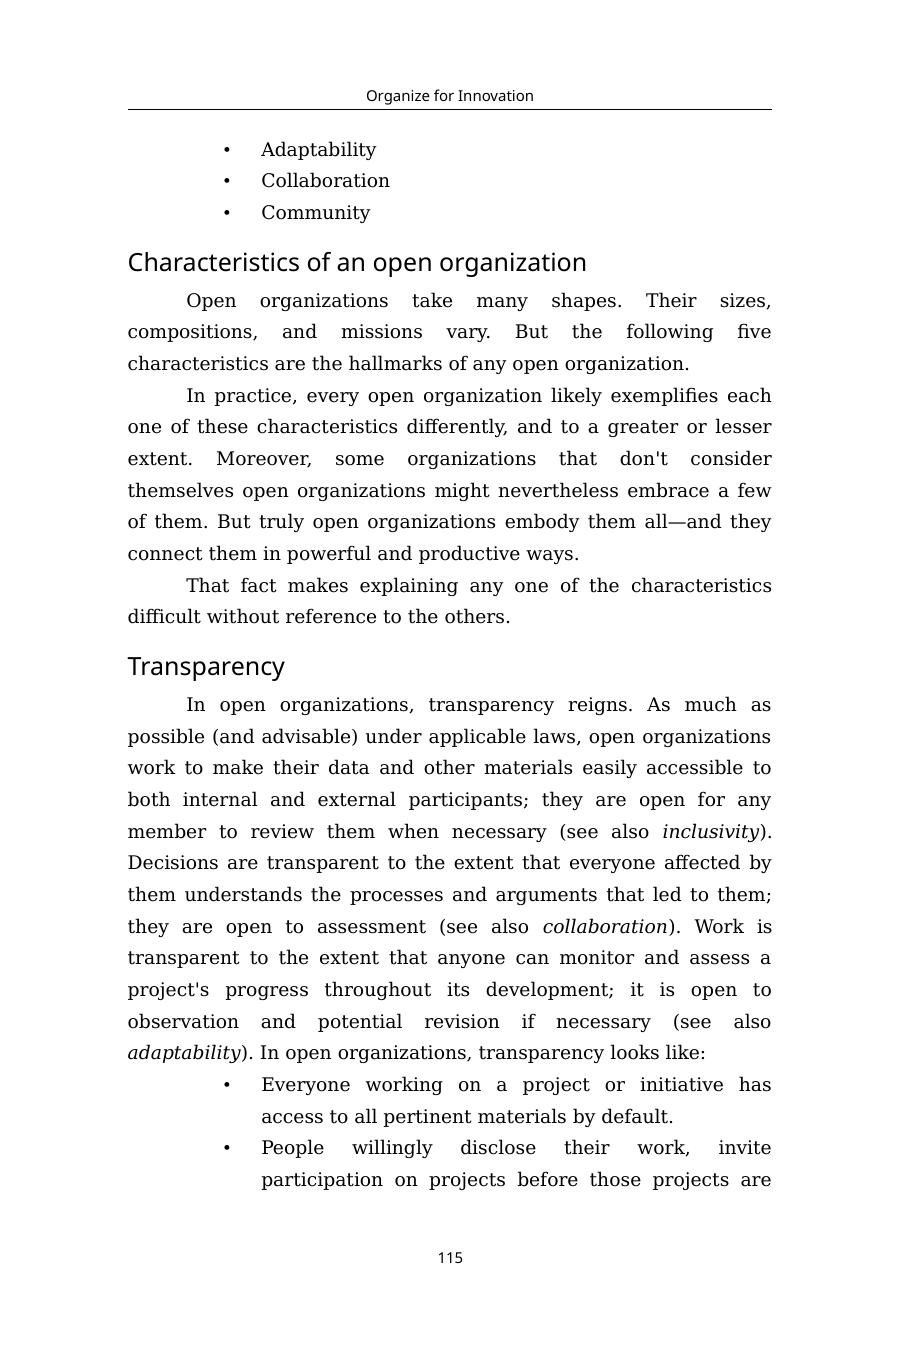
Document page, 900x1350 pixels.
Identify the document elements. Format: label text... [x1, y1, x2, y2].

list People willingly disclose their work, invite participation on projects before those projects are [223, 1137, 772, 1191]
subtitle Characteristics of an open organization [127, 248, 772, 277]
list Community [223, 202, 772, 224]
text That fact makes explaining any one of the characteristics difficult without reference to the others. [127, 575, 772, 628]
list Adaptability [223, 139, 772, 161]
text In practice, every open organization likely exemplifies each one of these characteristics differently, and to a greater or lesser extent. Moreover, some organizations that don't consider themselves open organizations might nevertheless embrace a few of them. But truly open organizations embody them all—and they connect them in powerful and productive ways. [127, 385, 772, 565]
text In open organizations, transparency reigns. As much as possible (and advisable) under applicable laws, open organizations work to make their data and other materials easily accessible to both internal and external participants; they are open for any member to review them when necessary (see also inclusivity). Decisions are transparent to the extent that everyone affected by them understands the processes and arguments that led to them; they are open to assessment (see also collaboration). Work is transparent to the extent that anyone can monitor and assess a project's progress throughout its development; it is open to observation and potential revision if necessary (see also adaptability). In open organizations, transparency looks like: [127, 694, 772, 1064]
list Collaboration [223, 170, 772, 192]
subtitle Transparency [127, 653, 772, 681]
list Everyone working on a project or initiative has access to all pertinent materials by default. [223, 1074, 772, 1127]
text Open organizations take many shapes. Their sizes, compositions, and missions vary. But the following five characteristics are the hallmarks of any open organization. [127, 290, 772, 375]
